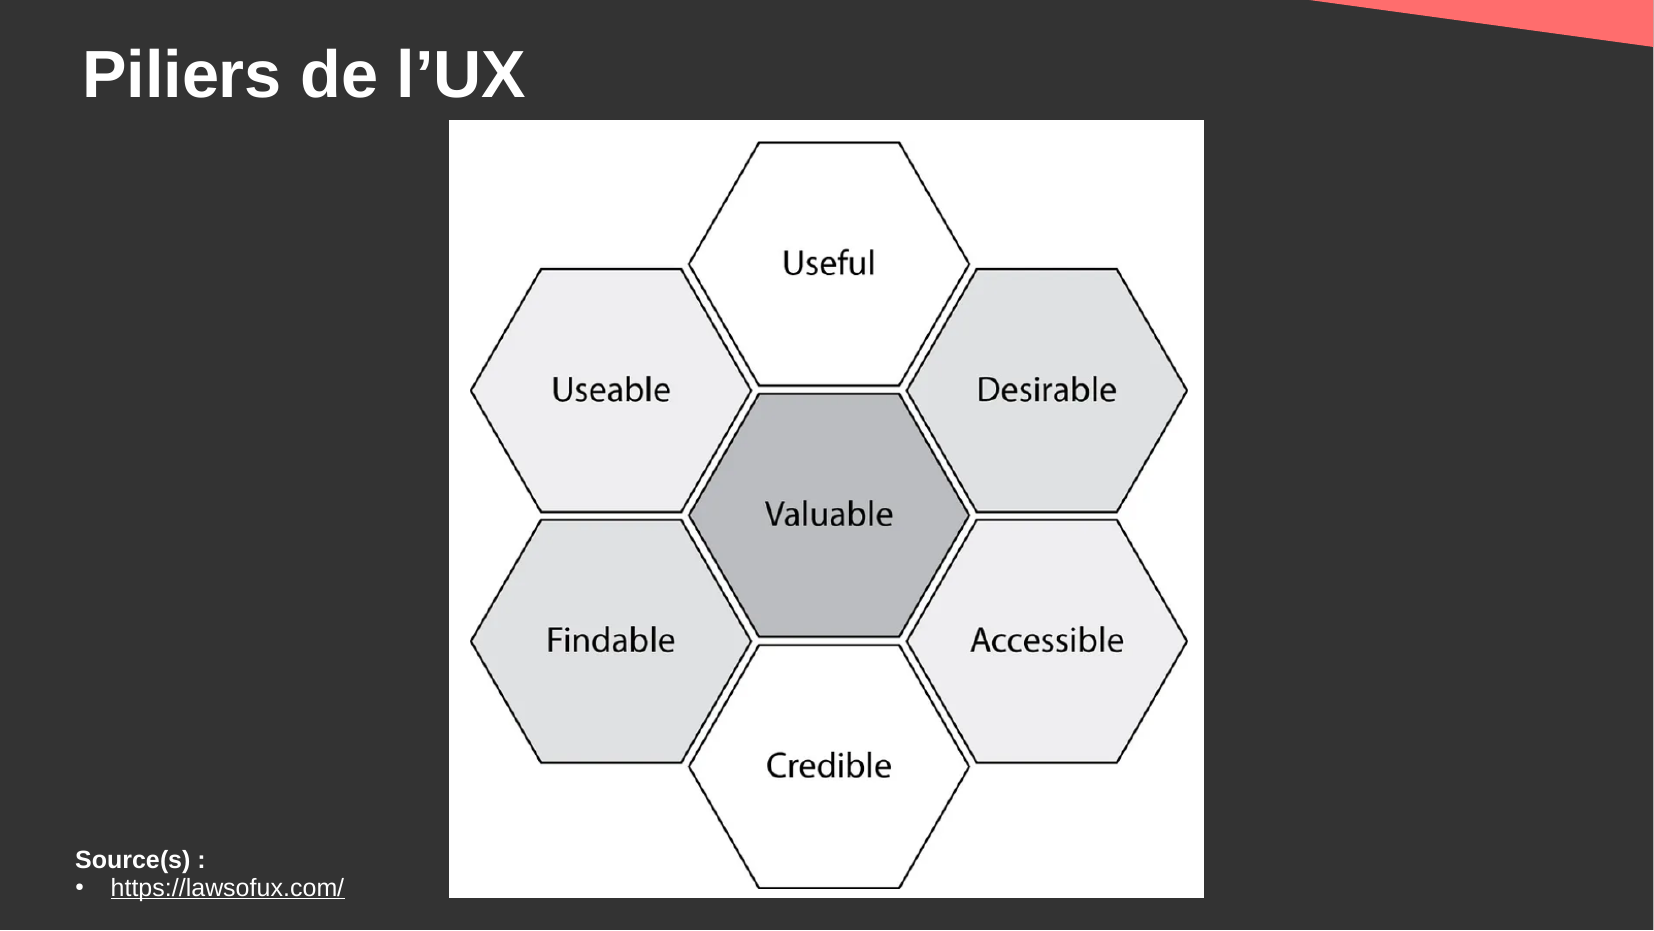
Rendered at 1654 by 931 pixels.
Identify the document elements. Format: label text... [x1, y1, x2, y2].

picture [449, 120, 1204, 898]
text_box Source(s) : https://lawsofux.com/ [60, 838, 1546, 931]
title Piliers de l’UX [82, 37, 1571, 114]
text_box [1309, 0, 1654, 48]
